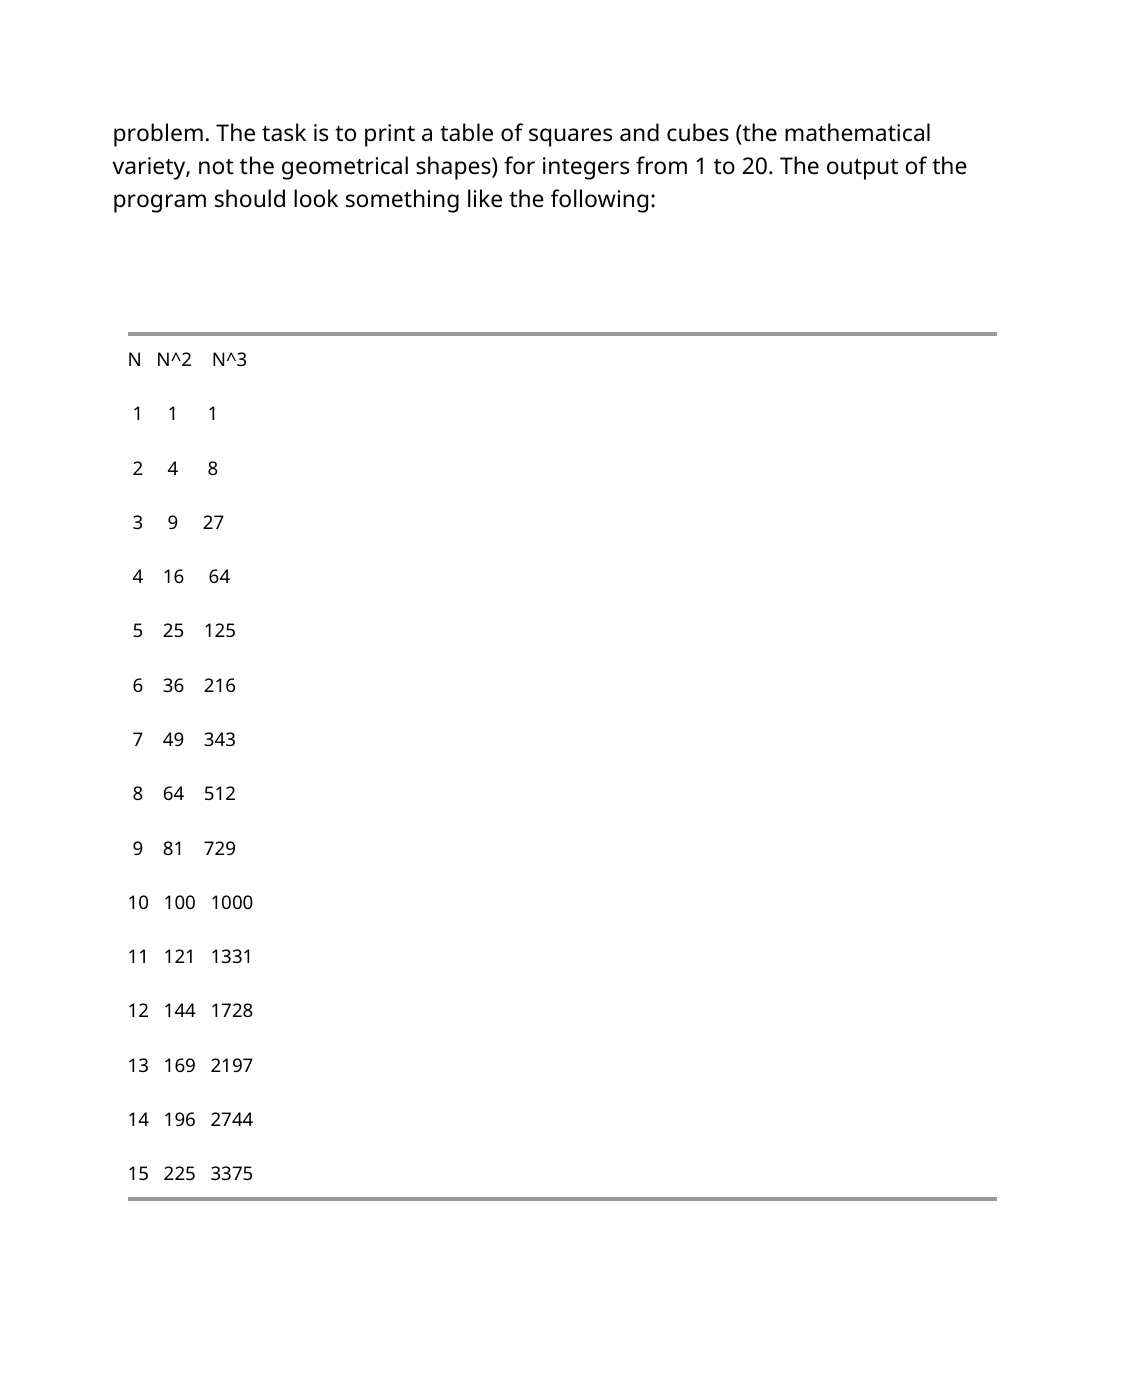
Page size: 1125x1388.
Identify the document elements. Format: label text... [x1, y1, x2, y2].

text 8 64 512 [127, 766, 997, 806]
text 9 81 729 [127, 820, 997, 860]
text problem. The task is to print a table of squares and cubes (the mathematical variety, not the geometrical shapes) for integers from 1 to 20. The output of the program should look something like the following: [112, 115, 1012, 215]
text 14 196 2744 [127, 1091, 997, 1132]
text 7 49 343 [127, 711, 997, 752]
text 10 100 1000 [127, 874, 997, 915]
text N N^2 N^3 [127, 333, 997, 372]
text 2 4 8 [127, 440, 997, 481]
text 1 1 1 [127, 386, 997, 426]
text 13 169 2197 [127, 1037, 997, 1077]
text 11 121 1331 [127, 928, 997, 969]
text 6 36 216 [127, 657, 997, 698]
text 15 225 3375 [127, 1145, 997, 1201]
text 3 9 27 [127, 494, 997, 535]
text 4 16 64 [127, 548, 997, 589]
text 12 144 1728 [127, 983, 997, 1023]
text 5 25 125 [127, 603, 997, 643]
